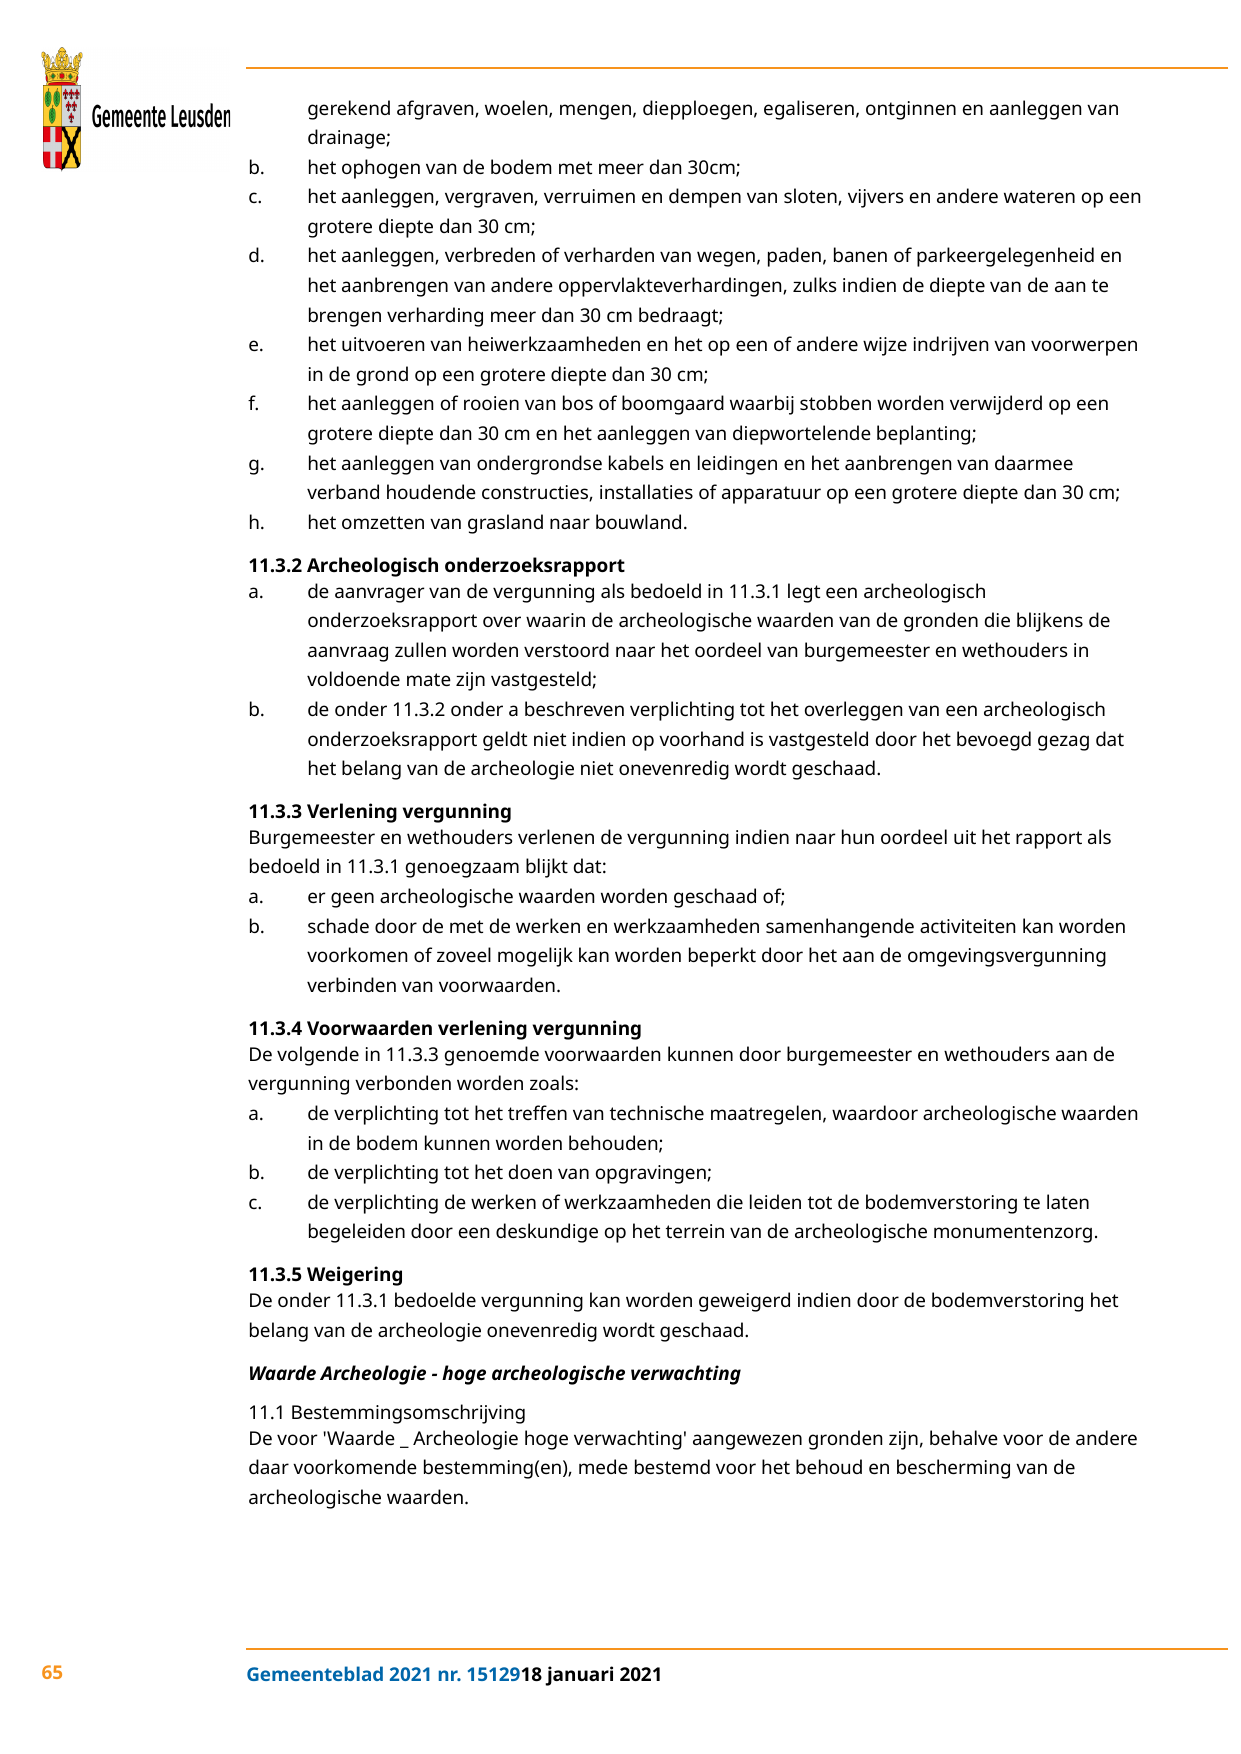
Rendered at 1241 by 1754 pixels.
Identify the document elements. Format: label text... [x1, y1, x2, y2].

list het aanleggen of rooien van bos of boomgaard waarbij stobben worden verwijderd op een grotere diepte dan 30 cm en het aanleggen van diepwortelende beplanting; [248, 391, 1152, 446]
text De voor 'Waarde _ Archeologie hoge verwachting' aangewezen gronden zijn, behalve voor de andere daar voorkomende bestemming(en), mede bestemd voor het behoud en bescherming van de archeologische waarden. [248, 1425, 1152, 1510]
text 11.3.5 Weigering [248, 1262, 1152, 1287]
text 11.3.3 Verlening vergunning [248, 798, 1152, 824]
text 11.3.4 Voorwaarden verlening vergunning [248, 1015, 1152, 1041]
list de onder 11.3.2 onder a beschreven verplichting tot het overleggen van een archeologisch onderzoeksrapport geldt niet indien op voorhand is vastgesteld door het bevoegd gezag dat het belang van de archeologie niet onevenredig wordt geschaad. [248, 696, 1152, 781]
list de aanvrager van de vergunning als bedoeld in 11.3.1 legt een archeologisch onderzoeksrapport over waarin de archeologische waarden van de gronden die blijkens de aanvraag zullen worden verstoord naar het oordeel van burgemeester en wethouders in voldoende mate zijn vastgesteld; [248, 578, 1152, 692]
list de verplichting de werken of werkzaamheden die leiden tot de bodemverstoring te laten begeleiden door een deskundige op het terrein van de archeologische monumentenzorg. [248, 1189, 1152, 1244]
list het aanleggen van ondergrondse kabels en leidingen en het aanbrengen van daarmee verband houdende constructies, installaties of apparatuur op een grotere diepte dan 30 cm; [248, 450, 1152, 505]
text Burgemeester en wethouders verlenen de vergunning indien naar hun oordeel uit het rapport als bedoeld in 11.3.1 genoegzaam blijkt dat: [248, 824, 1152, 879]
list het aanleggen, verbreden of verharden van wegen, paden, banen of parkeergelegenheid en het aanbrengen van andere oppervlakteverhardingen, zulks indien de diepte van de aan te brengen verharding meer dan 30 cm bedraagt; [248, 243, 1152, 328]
list er geen archeologische waarden worden geschaad of; [248, 883, 1152, 909]
list het omzetten van grasland naar bouwland. [248, 509, 1152, 535]
list gerekend afgraven, woelen, mengen, diepploegen, egaliseren, ontginnen en aanleggen van drainage; [248, 95, 1152, 150]
list het aanleggen, vergraven, verruimen en dempen van sloten, vijvers en andere wateren op een grotere diepte dan 30 cm; [248, 183, 1152, 239]
text De volgende in 11.3.3 genoemde voorwaarden kunnen door burgemeester en wethouders aan de vergunning verbonden worden zoals: [248, 1041, 1152, 1096]
list de verplichting tot het treffen van technische maatregelen, waardoor archeologische waarden in de bodem kunnen worden behouden; [248, 1100, 1152, 1155]
text 11.1 Bestemmingsomschrijving [248, 1399, 1152, 1425]
list de verplichting tot het doen van opgravingen; [248, 1159, 1152, 1185]
list het ophogen van de bodem met meer dan 30cm; [248, 154, 1152, 180]
picture [41, 47, 231, 172]
text De onder 11.3.1 bedoelde vergunning kan worden geweigerd indien door de bodemverstoring het belang van de archeologie onevenredig wordt geschaad. [248, 1287, 1152, 1343]
list schade door de met de werken en werkzaamheden samenhangende activiteiten kan worden voorkomen of zoveel mogelijk kan worden beperkt door het aan de omgevingsvergunning verbinden van voorwaarden. [248, 913, 1152, 998]
text Waarde Archeologie - hoge archeologische verwachting [248, 1360, 1152, 1386]
text 11.3.2 Archeologisch onderzoeksrapport [248, 552, 1152, 578]
list het uitvoeren van heiwerkzaamheden en het op een of andere wijze indrijven van voorwerpen in de grond op een grotere diepte dan 30 cm; [248, 331, 1152, 387]
